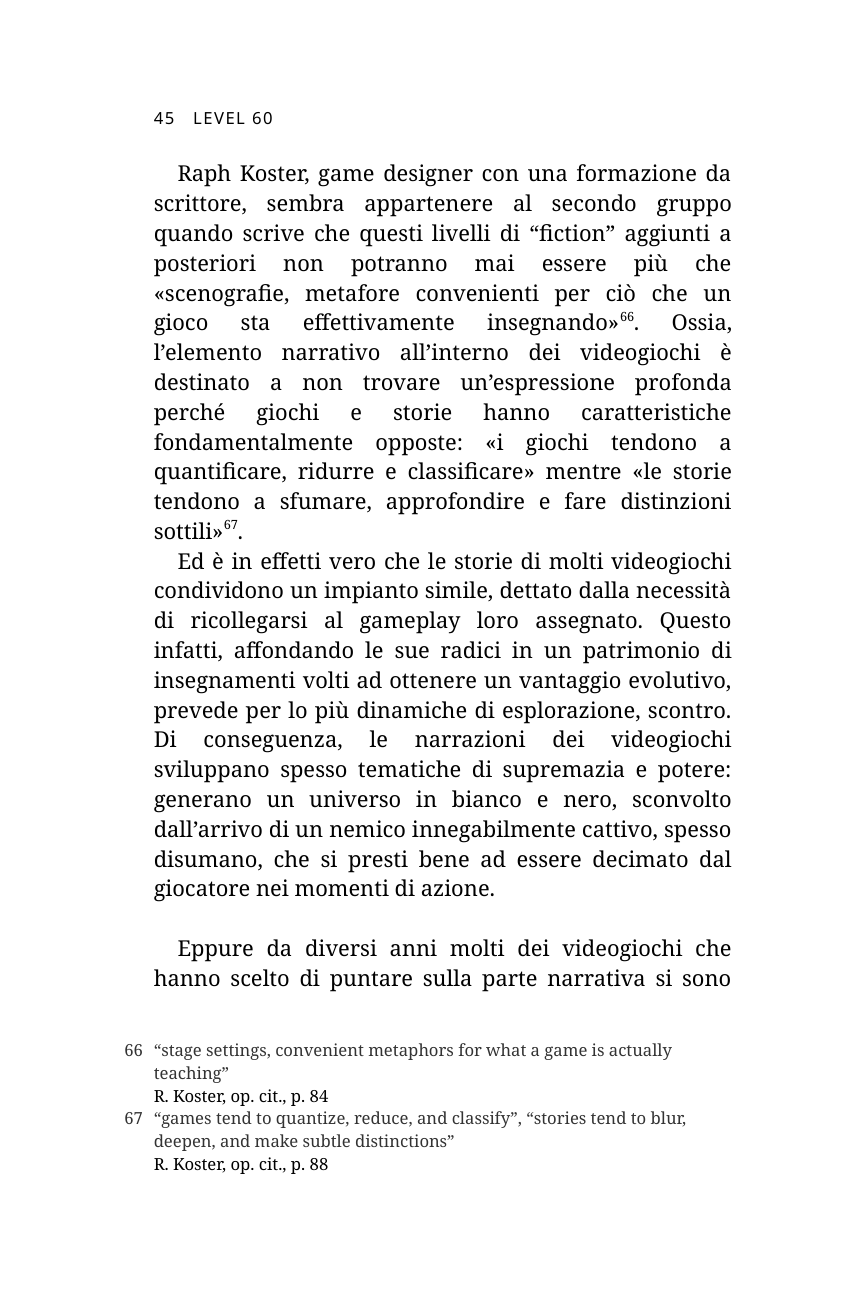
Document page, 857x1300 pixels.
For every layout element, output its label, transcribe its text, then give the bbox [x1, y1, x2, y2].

text Raph Koster, game designer con una formazione da scrittore, sembra appartenere al secondo gruppo quando scrive che questi livelli di “fiction” aggiunti a posteriori non potranno mai essere più che «scenografie, metafore convenienti per ciò che un gioco sta effettivamente insegnando». Ossia, l’elemento narrativo all’interno dei videogiochi è destinato a non trovare un’espressione profonda perché giochi e storie hanno caratteristiche fondamentalmente opposte: «i giochi tendono a quantificare, ridurre e classificare» mentre «le storie tendono a sfumare, approfondire e fare distinzioni sottili». [153, 158, 732, 546]
text Eppure da diversi anni molti dei videogiochi che hanno scelto di puntare sulla parte narrativa si sono [153, 933, 732, 993]
text “games tend to quantize, reduce, and classify”, “stories tend to blur, deepen, and make subtle distinctions” [124, 1107, 732, 1152]
text R. Koster, op. cit., p. 84 [124, 1084, 732, 1107]
text Ed è in effetti vero che le storie di molti videogiochi condividono un impianto simile, dettato dalla necessità di ricollegarsi al gameplay loro assegnato. Questo infatti, affondando le sue radici in un patrimonio di insegnamenti volti ad ottenere un vantaggio evolutivo, prevede per lo più dinamiche di esplorazione, scontro. Di conseguenza, le narrazioni dei videogiochi sviluppano spesso tematiche di supremazia e potere: generano un universo in bianco e nero, sconvolto dall’arrivo di un nemico innegabilmente cattivo, spesso disumano, che si presti bene ad essere decimato dal giocatore nei momenti di azione. [153, 546, 732, 903]
text “stage settings, convenient metaphors for what a game is actually teaching” [124, 1039, 732, 1084]
text R. Koster, op. cit., p. 88 [124, 1152, 732, 1175]
